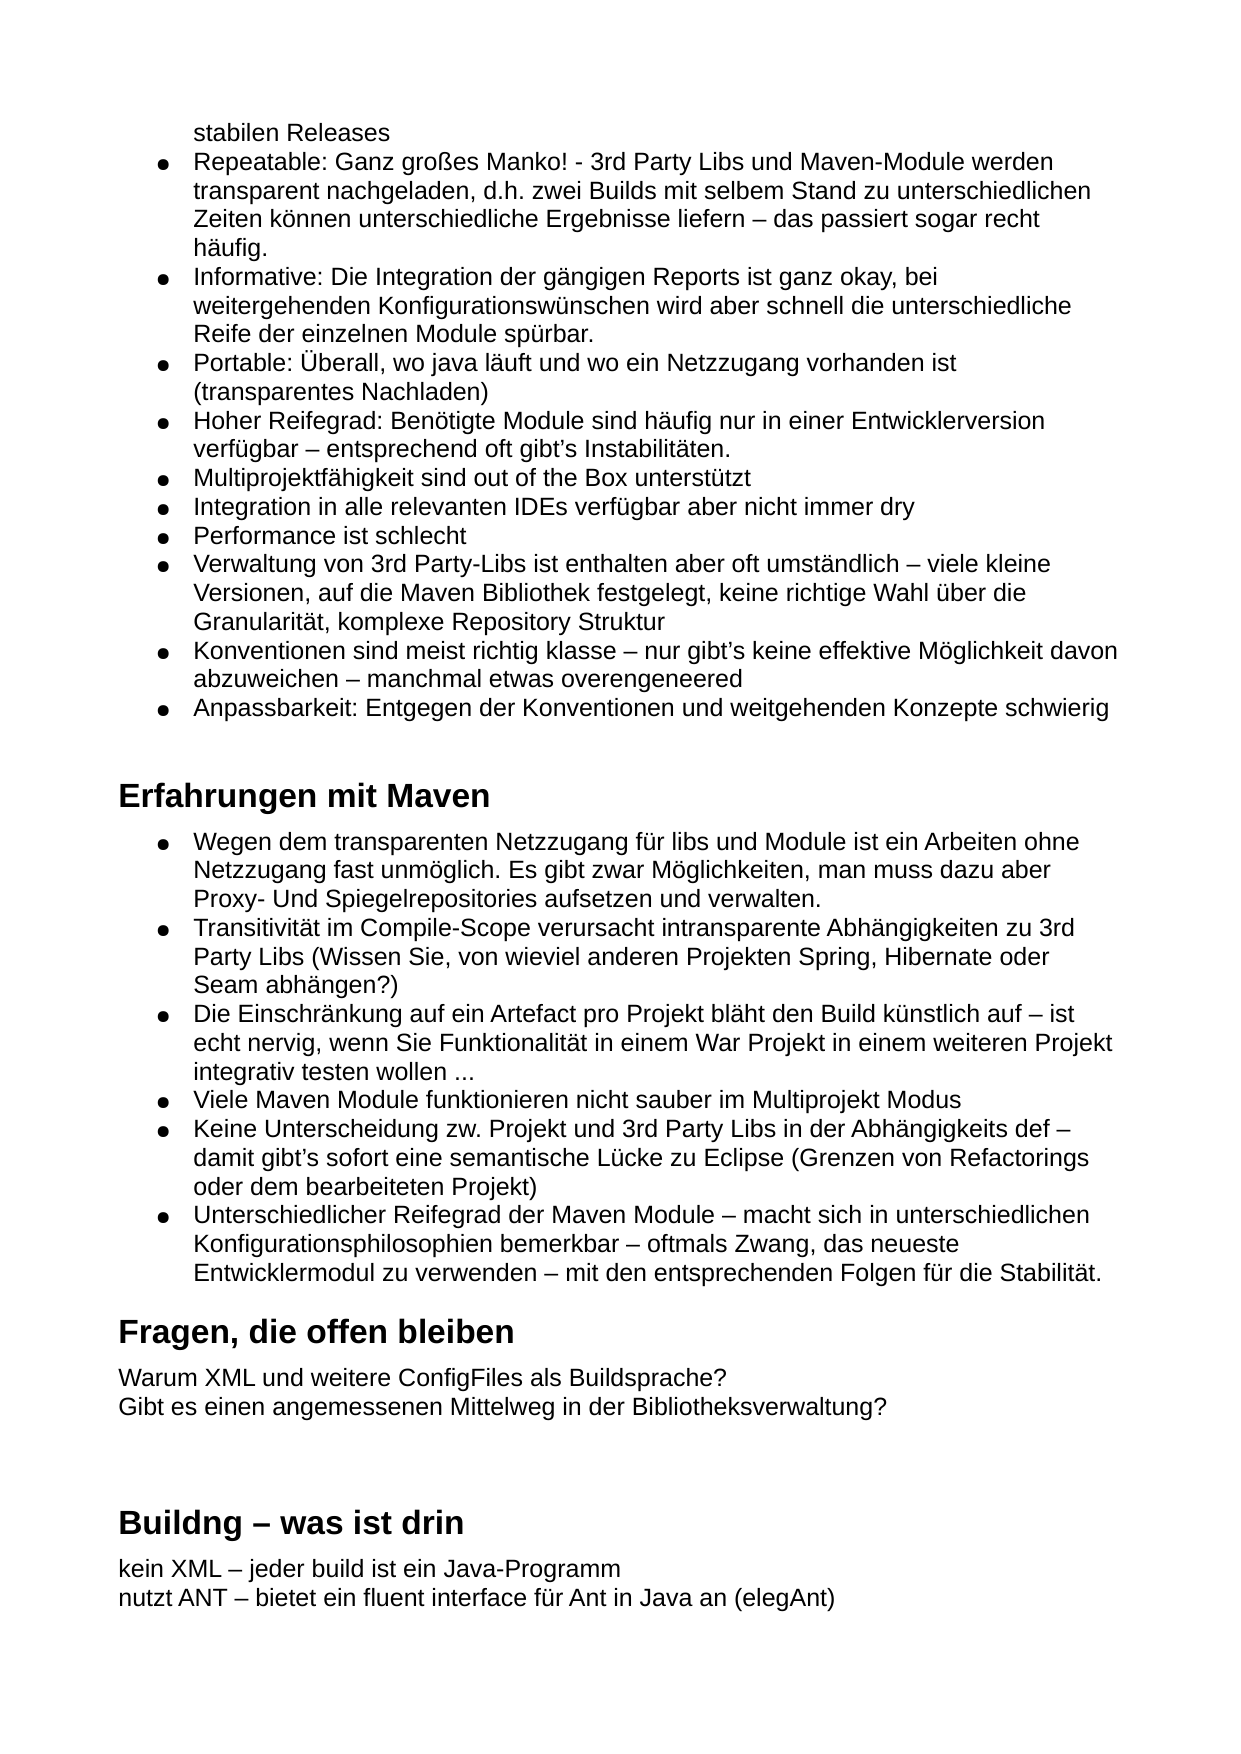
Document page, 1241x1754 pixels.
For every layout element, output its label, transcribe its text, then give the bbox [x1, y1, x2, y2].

list Unterschiedlicher Reifegrad der Maven Module – macht sich in unterschiedlichen Konfigurationsphilosophien bemerkbar – oftmals Zwang, das neueste Entwicklermodul zu verwenden – mit den entsprechenden Folgen für die Stabilität. [156, 1201, 1122, 1287]
text Gibt es einen angemessenen Mittelweg in der Bibliotheksverwaltung? [118, 1392, 1122, 1420]
list Keine Unterscheidung zw. Projekt und 3rd Party Libs in der Abhängigkeits def – damit gibt’s sofort eine semantische Lücke zu Eclipse (Grenzen von Refactorings oder dem bearbeiteten Projekt) [156, 1114, 1122, 1201]
list Konventionen sind meist richtig klasse – nur gibt’s keine effektive Möglichkeit davon abzuweichen – manchmal etwas overengeneered [156, 636, 1122, 693]
subtitle Buildng – was ist drin [118, 1503, 1122, 1542]
list Anpassbarkeit: Entgegen der Konventionen und weitgehenden Konzepte schwierig [156, 693, 1122, 722]
list Integration in alle relevanten IDEs verfügbar aber nicht immer dry [156, 492, 1122, 521]
list Portable: Überall, wo java läuft und wo ein Netzzugang vorhanden ist (transparentes Nachladen) [156, 348, 1122, 406]
list Die Einschränkung auf ein Artefact pro Projekt bläht den Build künstlich auf – ist echt nervig, wenn Sie Funktionalität in einem War Projekt in einem weiteren Projekt integrativ testen wollen ... [156, 999, 1122, 1086]
text nutzt ANT – bietet ein fluent interface für Ant in Java an (elegAnt) [118, 1583, 1122, 1612]
text kein XML – jeder build ist ein Java-Programm [118, 1554, 1122, 1583]
list Multiprojektfähigkeit sind out of the Box unterstützt [156, 463, 1122, 492]
list Performance ist schlecht [156, 521, 1122, 549]
text Warum XML und weitere ConfigFiles als Buildsprache? [118, 1363, 1122, 1392]
list Hoher Reifegrad: Benötigte Module sind häufig nur in einer Entwicklerversion verfügbar – entsprechend oft gibt’s Instabilitäten. [156, 406, 1122, 463]
list Informative: Die Integration der gängigen Reports ist ganz okay, bei weitergehenden Konfigurationswünschen wird aber schnell die unterschiedliche Reife der einzelnen Module spürbar. [156, 262, 1122, 348]
list Viele Maven Module funktionieren nicht sauber im Multiprojekt Modus [156, 1086, 1122, 1114]
list Repeatable: Ganz großes Manko! - 3rd Party Libs und Maven-Module werden transparent nachgeladen, d.h. zwei Builds mit selbem Stand zu unterschiedlichen Zeiten können unterschiedliche Ergebnisse liefern – das passiert sogar recht häufig. [156, 147, 1122, 262]
list Verwaltung von 3rd Party-Libs ist enthalten aber oft umständlich – viele kleine Versionen, auf die Maven Bibliothek festgelegt, keine richtige Wahl über die Granularität, komplexe Repository Struktur [156, 549, 1122, 636]
list stabilen Releases [156, 118, 1122, 147]
subtitle Erfahrungen mit Maven [118, 776, 1122, 814]
subtitle Fragen, die offen bleiben [118, 1312, 1122, 1350]
list Wegen dem transparenten Netzzugang für libs und Module ist ein Arbeiten ohne Netzzugang fast unmöglich. Es gibt zwar Möglichkeiten, man muss dazu aber Proxy- Und Spiegelrepositories aufsetzen und verwalten. [156, 827, 1122, 913]
list Transitivität im Compile-Scope verursacht intransparente Abhängigkeiten zu 3rd Party Libs (Wissen Sie, von wieviel anderen Projekten Spring, Hibernate oder Seam abhängen?) [156, 913, 1122, 999]
